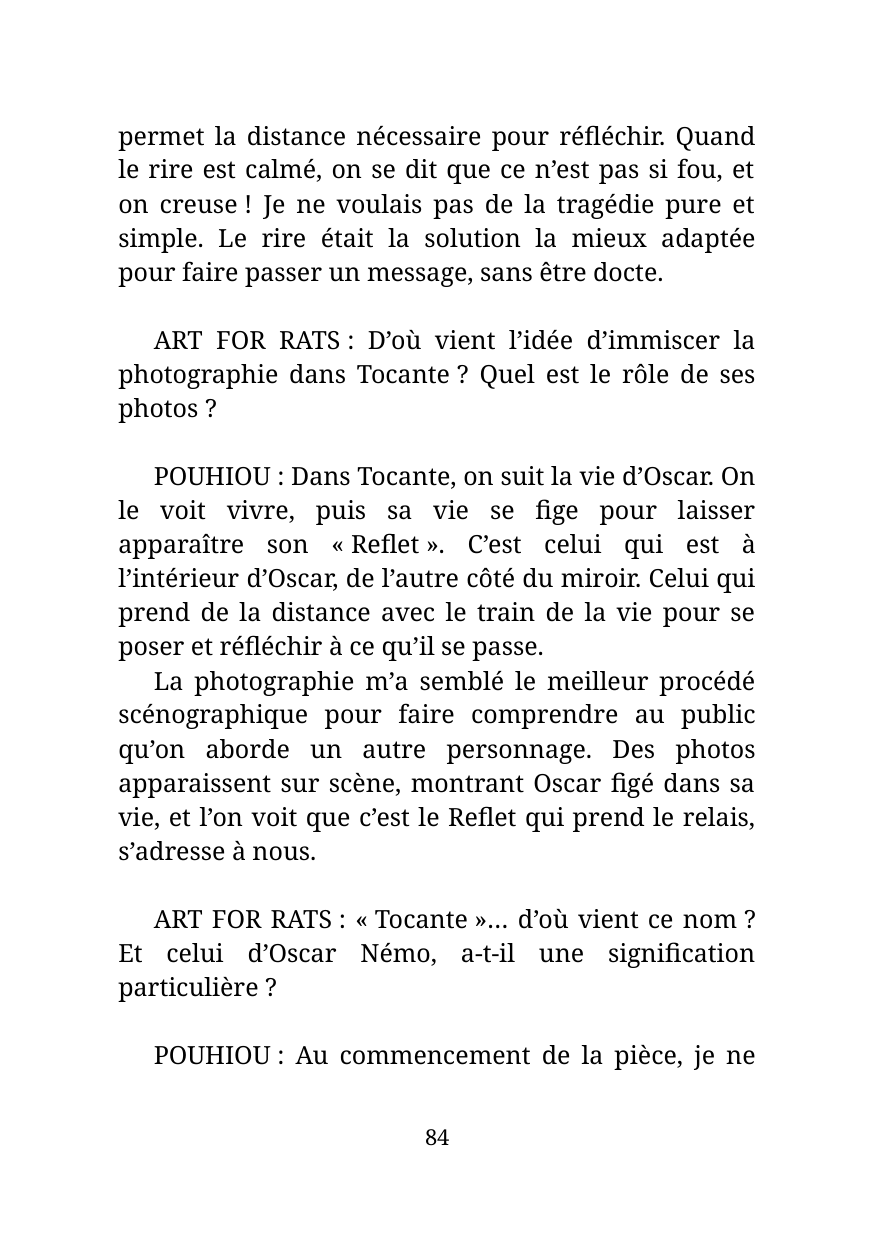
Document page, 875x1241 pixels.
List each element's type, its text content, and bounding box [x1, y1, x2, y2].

text La photographie m’a semblé le meilleur procédé scénographique pour faire comprendre au public qu’on aborde un autre personnage. Des photos apparaissent sur scène, montrant Oscar figé dans sa vie, et l’on voit que c’est le Reflet qui prend le relais, s’adresse à nous. [118, 663, 756, 867]
text ART FOR RATS : D’où vient l’idée d’immiscer la photographie dans Tocante ? Quel est le rôle de ses photos ? [118, 322, 756, 425]
text ART FOR RATS : « Tocante »… d’où vient ce nom ? Et celui d’Oscar Némo, a-t-il une signification particulière ? [118, 902, 756, 1004]
text POUHIOU : Dans Tocante, on suit la vie d’Oscar. On le voit vivre, puis sa vie se fige pour laisser apparaître son « Reflet ». C’est celui qui est à l’intérieur d’Oscar, de l’autre côté du miroir. Celui qui prend de la distance avec le train de la vie pour se poser et réfléchir à ce qu’il se passe. [118, 459, 756, 663]
text POUHIOU : Au commencement de la pièce, je ne [118, 1038, 756, 1072]
text permet la distance nécessaire pour réfléchir. Quand le rire est calmé, on se dit que ce n’est pas si fou, et on creuse ! Je ne voulais pas de la tragédie pure et simple. Le rire était la solution la mieux adaptée pour faire passer un message, sans être docte. [118, 118, 756, 288]
